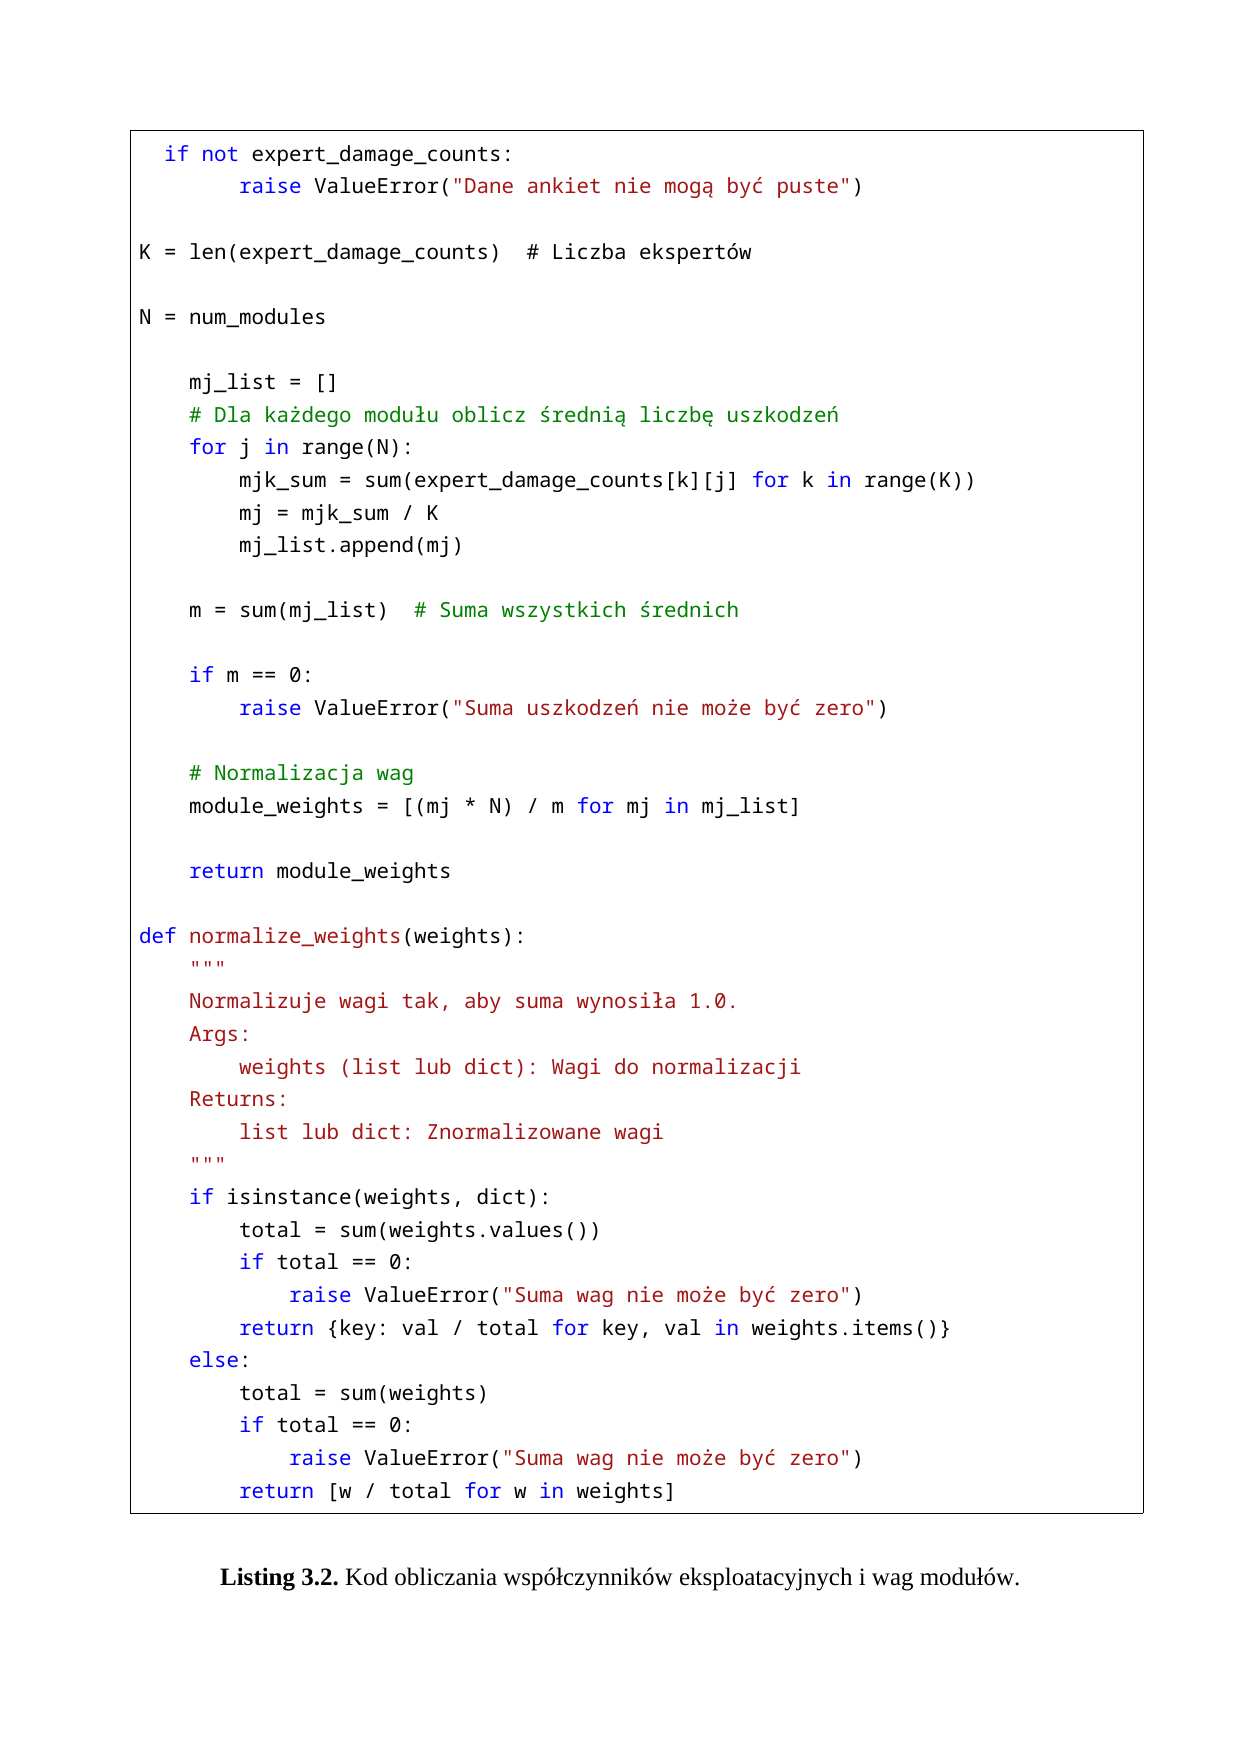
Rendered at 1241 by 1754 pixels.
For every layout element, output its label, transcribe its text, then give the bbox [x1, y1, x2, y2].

text mj_list.append(mj) [139, 530, 1134, 559]
text list lub dict: Znormalizowane wagi [139, 1117, 1134, 1146]
text mj_list = [] [139, 367, 1134, 396]
text module_weights = [(mj * N) / m for mj in mj_list] [139, 791, 1134, 819]
text m = sum(mj_list) # Suma wszystkich średnich [139, 595, 1134, 624]
text Normalizuje wagi tak, aby suma wynosiła 1.0. [139, 987, 1134, 1015]
text def normalize_weights(weights): [139, 921, 1134, 950]
text mj = mjk_sum / K [139, 498, 1134, 526]
text weights (list lub dict): Wagi do normalizacji [139, 1052, 1134, 1080]
text else: [139, 1345, 1134, 1374]
text if not expert_damage_counts: [139, 139, 1134, 167]
text raise ValueError("Dane ankiet nie mogą być puste") [139, 172, 1134, 200]
text mjk_sum = sum(expert_damage_counts[k][j] for k in range(K)) [139, 465, 1134, 493]
text if total == 0: [139, 1247, 1134, 1276]
text # Normalizacja wag [139, 758, 1134, 787]
text raise ValueError("Suma wag nie może być zero") [139, 1443, 1134, 1472]
text Returns: [139, 1084, 1134, 1113]
text Listing 3.2. Kod obliczania współczynników eksploatacyjnych i wag modułów. [118, 1562, 1122, 1591]
text raise ValueError("Suma uszkodzeń nie może być zero") [139, 693, 1134, 722]
text if isinstance(weights, dict): [139, 1182, 1134, 1211]
text raise ValueError("Suma wag nie może być zero") [139, 1280, 1134, 1308]
text if m == 0: [139, 661, 1134, 689]
text K = len(expert_damage_counts) # Liczba ekspertów [139, 237, 1134, 265]
text """ [139, 1150, 1134, 1178]
text # Dla każdego modułu oblicz średnią liczbę uszkodzeń [139, 400, 1134, 428]
text return [w / total for w in weights] [139, 1476, 1134, 1504]
text if total == 0: [139, 1411, 1134, 1439]
text for j in range(N): [139, 432, 1134, 461]
text total = sum(weights) [139, 1378, 1134, 1406]
text N = num_modules [139, 302, 1134, 330]
text total = sum(weights.values()) [139, 1215, 1134, 1243]
text Args: [139, 1019, 1134, 1048]
text return module_weights [139, 856, 1134, 885]
text return {key: val / total for key, val in weights.items()} [139, 1313, 1134, 1341]
text """ [139, 954, 1134, 982]
